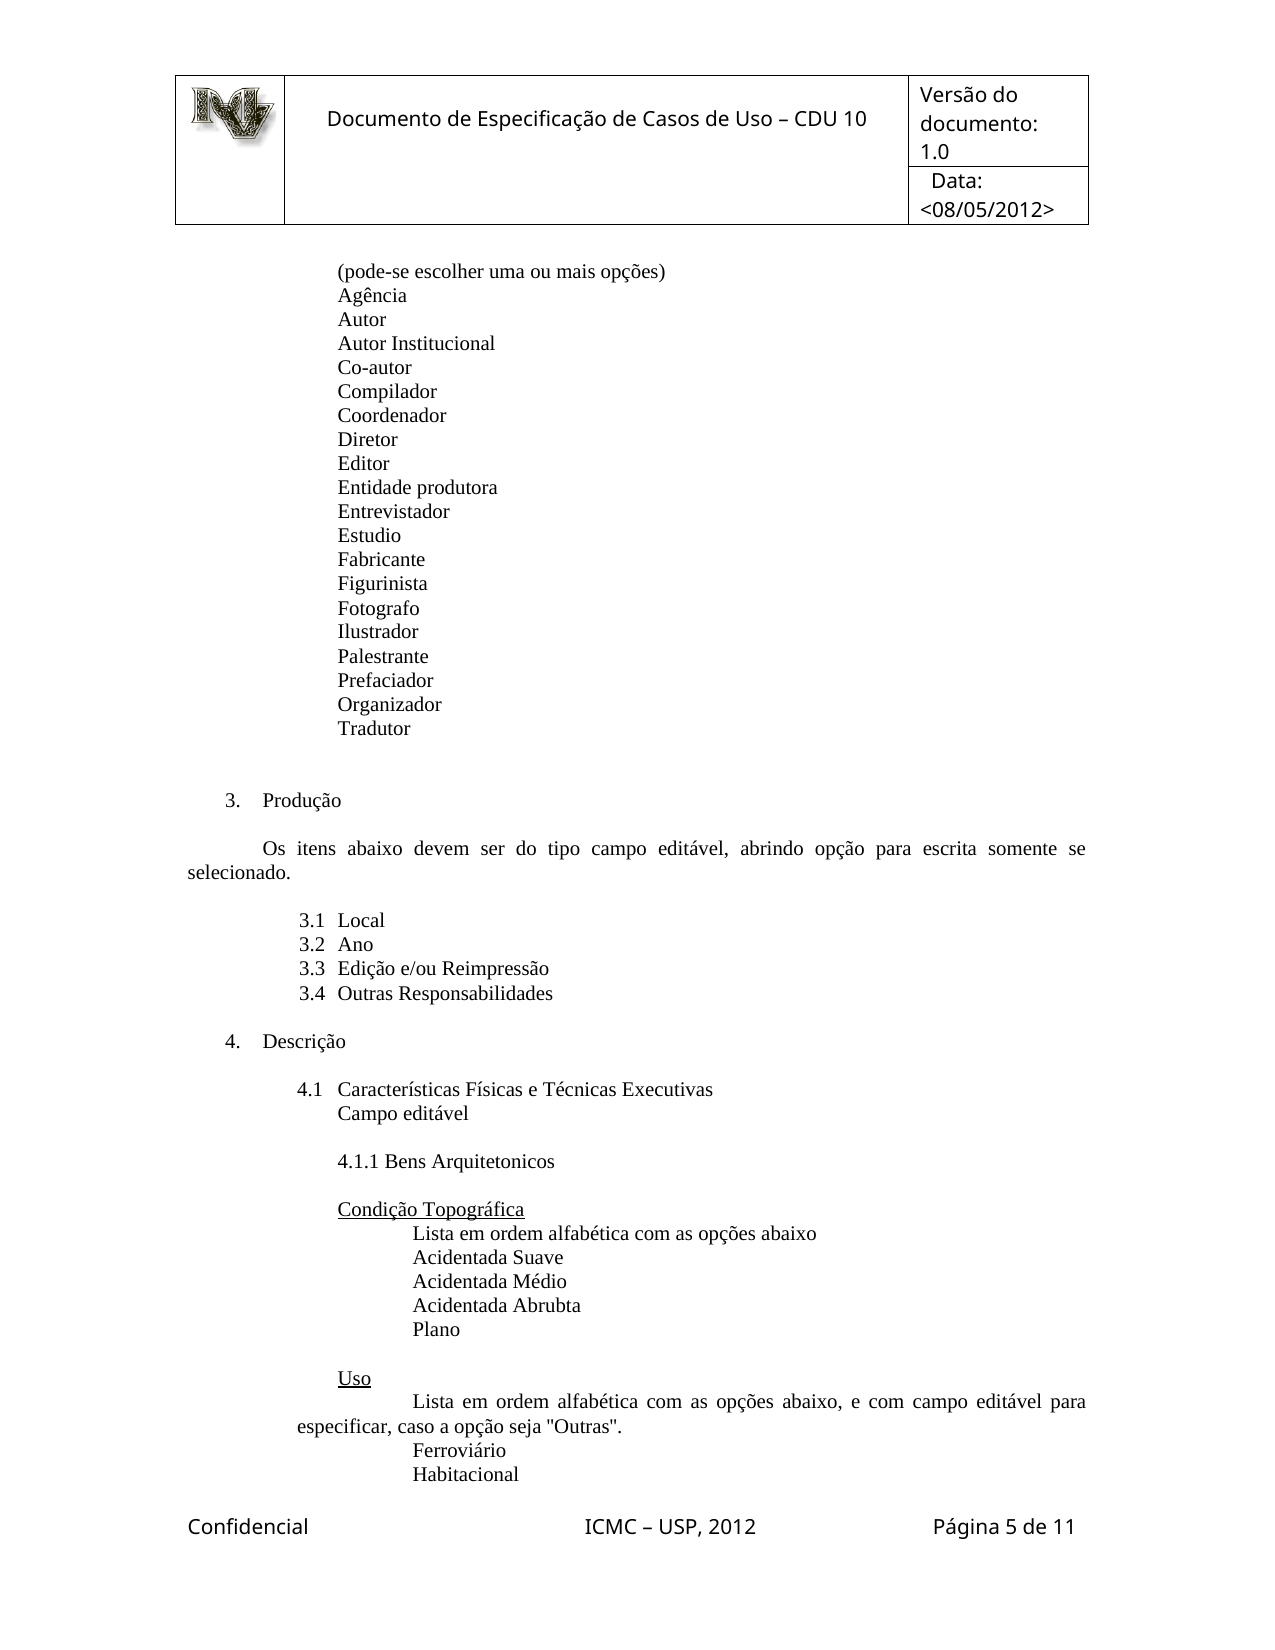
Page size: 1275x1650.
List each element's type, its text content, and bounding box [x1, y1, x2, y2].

text Entidade produtora [187, 475, 1087, 499]
text Figurinista [187, 571, 1087, 595]
text Acidentada Médio [192, 1269, 1087, 1293]
text Lista em ordem alfabética com as opções abaixo, e com campo editável para especificar, caso a opção seja ''Outras''. [192, 1389, 1087, 1438]
text Prefaciador [187, 668, 1087, 692]
list Produção [225, 788, 1087, 812]
text Compilador [187, 379, 1087, 403]
text Agência [187, 283, 1087, 307]
text Acidentada Suave [192, 1245, 1087, 1269]
text Autor Institucional [187, 331, 1087, 355]
text Plano [192, 1317, 1087, 1341]
text Organizador [187, 692, 1087, 716]
text Autor [187, 307, 1087, 331]
text Entrevistador [187, 499, 1087, 523]
text Acidentada Abrubta [192, 1293, 1087, 1317]
text Condição Topográfica [192, 1197, 1087, 1221]
text Habitacional [192, 1462, 1087, 1486]
text 4.1 Características Físicas e Técnicas Executivas [192, 1077, 1087, 1101]
text Tradutor [187, 716, 1087, 740]
text Co-autor [187, 355, 1087, 379]
text Fabricante [187, 547, 1087, 571]
list Local [299, 908, 1087, 932]
text Editor [187, 451, 1087, 475]
text 4.1.1 Bens Arquitetonicos [192, 1149, 1087, 1173]
text Uso [192, 1365, 1087, 1389]
list Outras Responsabilidades [299, 980, 1087, 1004]
list Edição e/ou Reimpressão [299, 956, 1087, 980]
text Campo editável [192, 1101, 1087, 1125]
text Os itens abaixo devem ser do tipo campo editável, abrindo opção para escrita somente se selecionado. [187, 836, 1087, 884]
list Descrição [225, 1028, 1087, 1053]
text Ferroviário [192, 1438, 1087, 1462]
text Fotografo [187, 595, 1087, 619]
text Diretor [187, 427, 1087, 451]
text Ilustrador [187, 619, 1087, 643]
text Lista em ordem alfabética com as opções abaixo [192, 1221, 1087, 1245]
text Coordenador [187, 403, 1087, 427]
picture [186, 76, 277, 151]
list Ano [299, 932, 1087, 956]
text Palestrante [187, 643, 1087, 668]
text Estudio [187, 523, 1087, 547]
text (pode-se escolher uma ou mais opções) [187, 258, 1087, 283]
